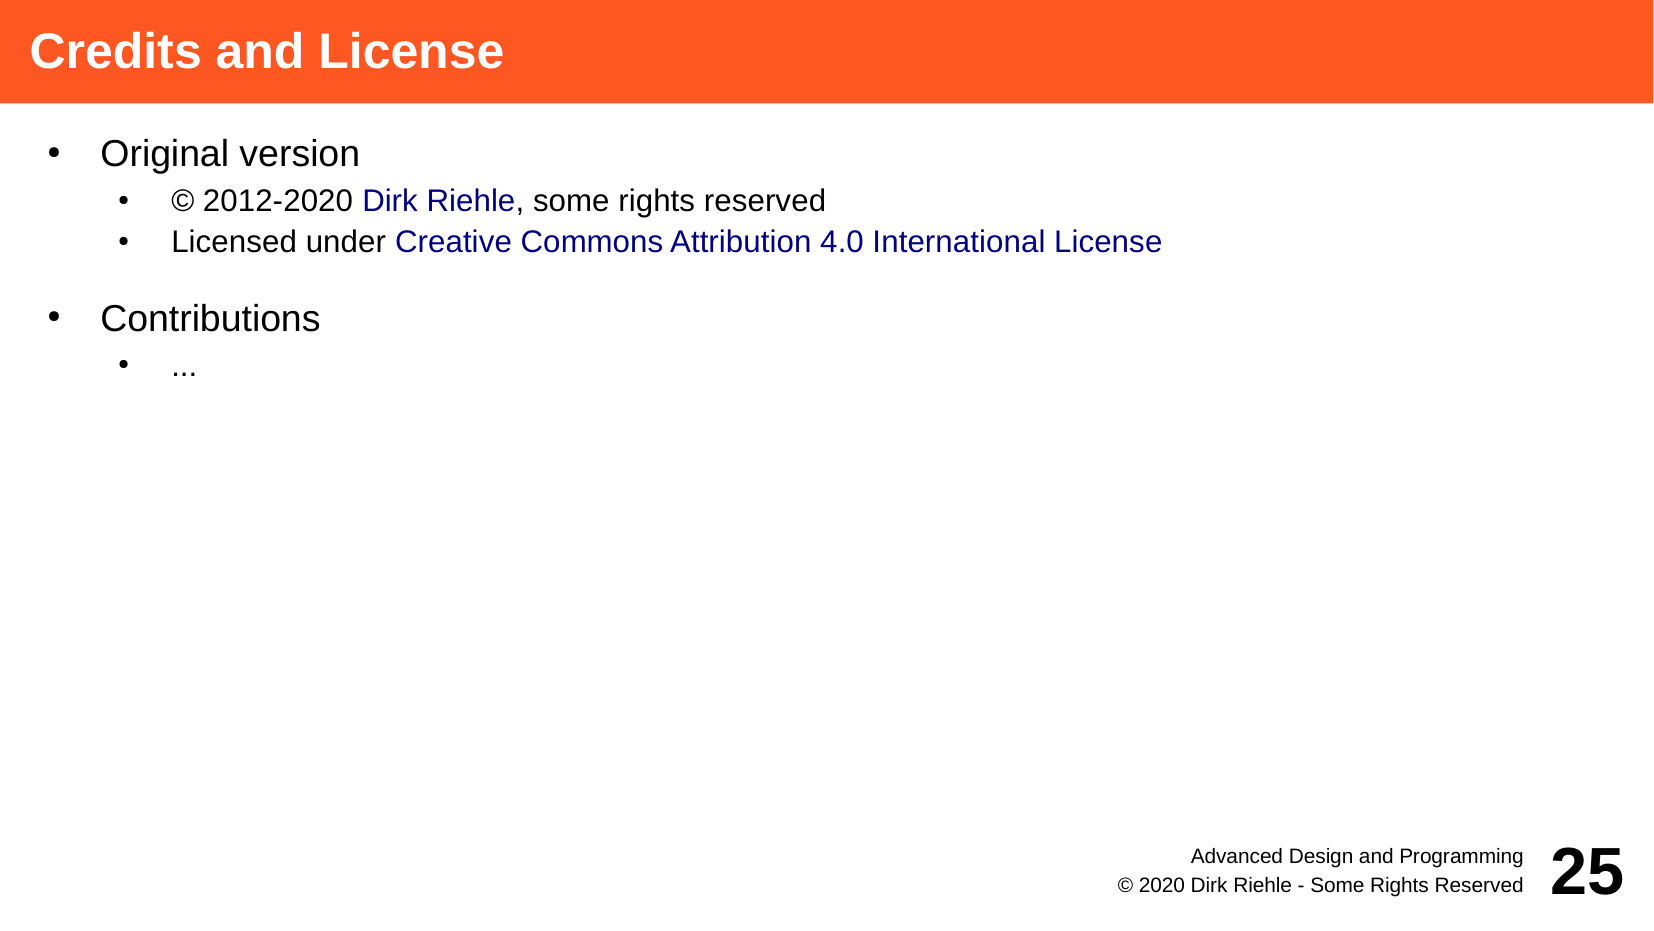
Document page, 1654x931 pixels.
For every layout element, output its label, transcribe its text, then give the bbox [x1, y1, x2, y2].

title Credits and License [0, 0, 1654, 104]
list Original version © 2012-2020 Dirk Riehle, some rights reserved Licensed under Creative Commons Attribution 4.0 International License Contributions ... [29, 132, 1625, 813]
